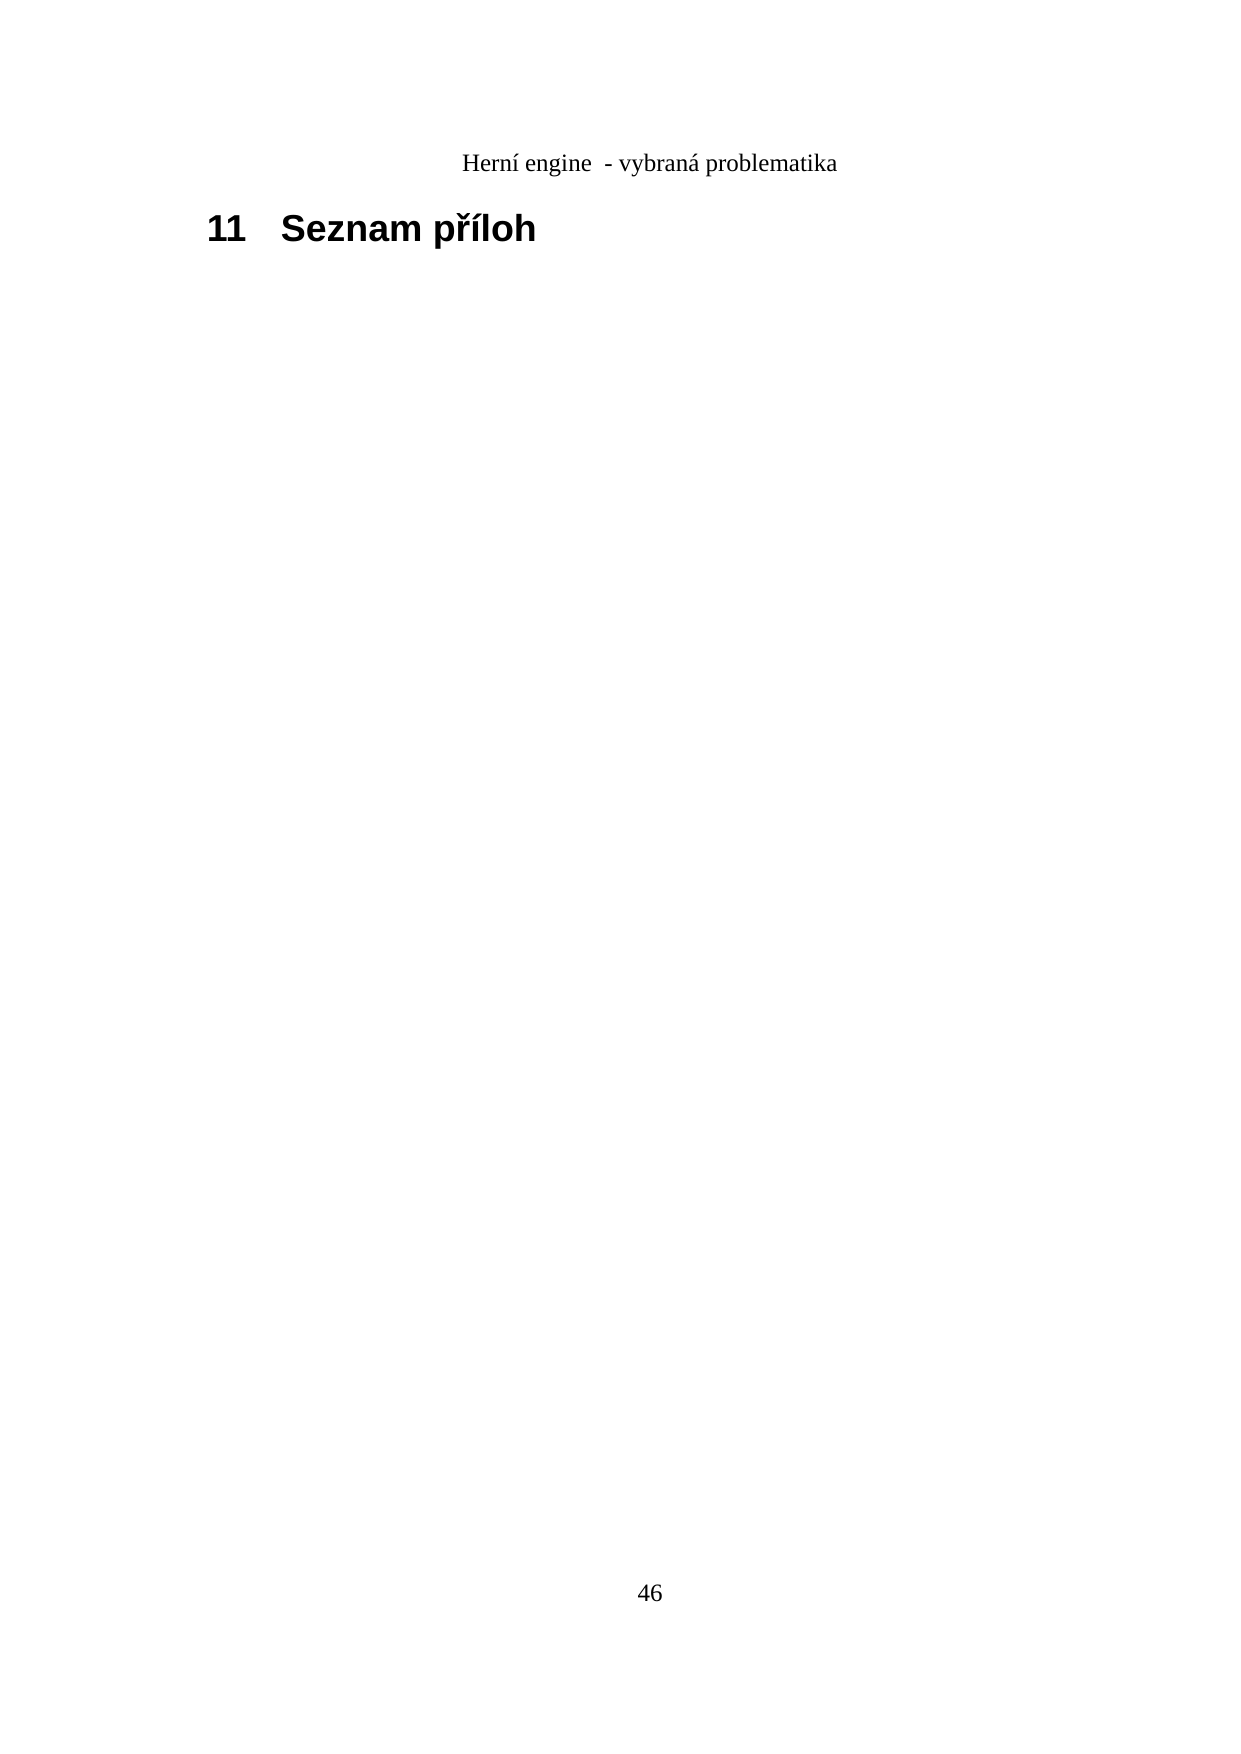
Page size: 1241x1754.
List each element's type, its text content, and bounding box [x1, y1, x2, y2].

subtitle Seznam příloh [207, 207, 1093, 250]
